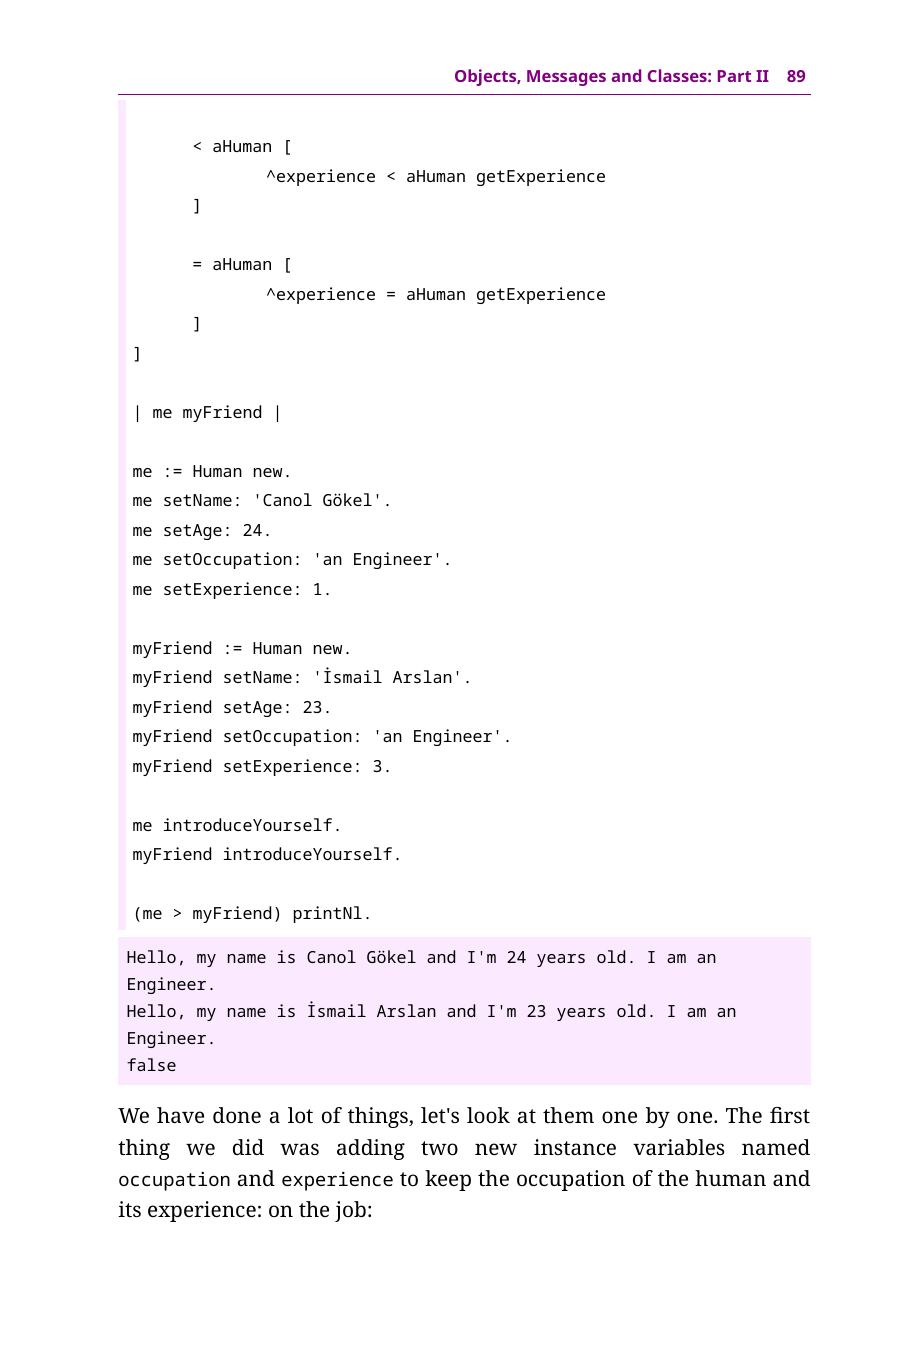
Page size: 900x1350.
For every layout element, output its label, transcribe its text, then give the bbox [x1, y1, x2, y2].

text < aHuman [ ^experience < aHuman getExperience ] = aHuman [ ^experience = aHuman getExperience ] ] | me myFriend | me := Human new. me setName: 'Canol Gökel'. me setAge: 24. me setOccupation: 'an Engineer'. me setExperience: 1. myFriend := Human new. myFriend setName: 'İsmail Arslan'. myFriend setAge: 23. myFriend setOccupation: 'an Engineer'. myFriend setExperience: 3. me introduceYourself. myFriend introduceYourself. (me > myFriend) printNl. [126, 100, 811, 930]
text Hello, my name is Canol Gökel and I'm 24 years old. I am an Engineer. Hello, my name is İsmail Arslan and I'm 23 years old. I am an Engineer. false [126, 945, 803, 1077]
text We have done a lot of things, let's look at them one by one. The first thing we did was adding two new instance variables named occupation and experience to keep the occupation of the human and its experience: on the job: [118, 1101, 811, 1223]
